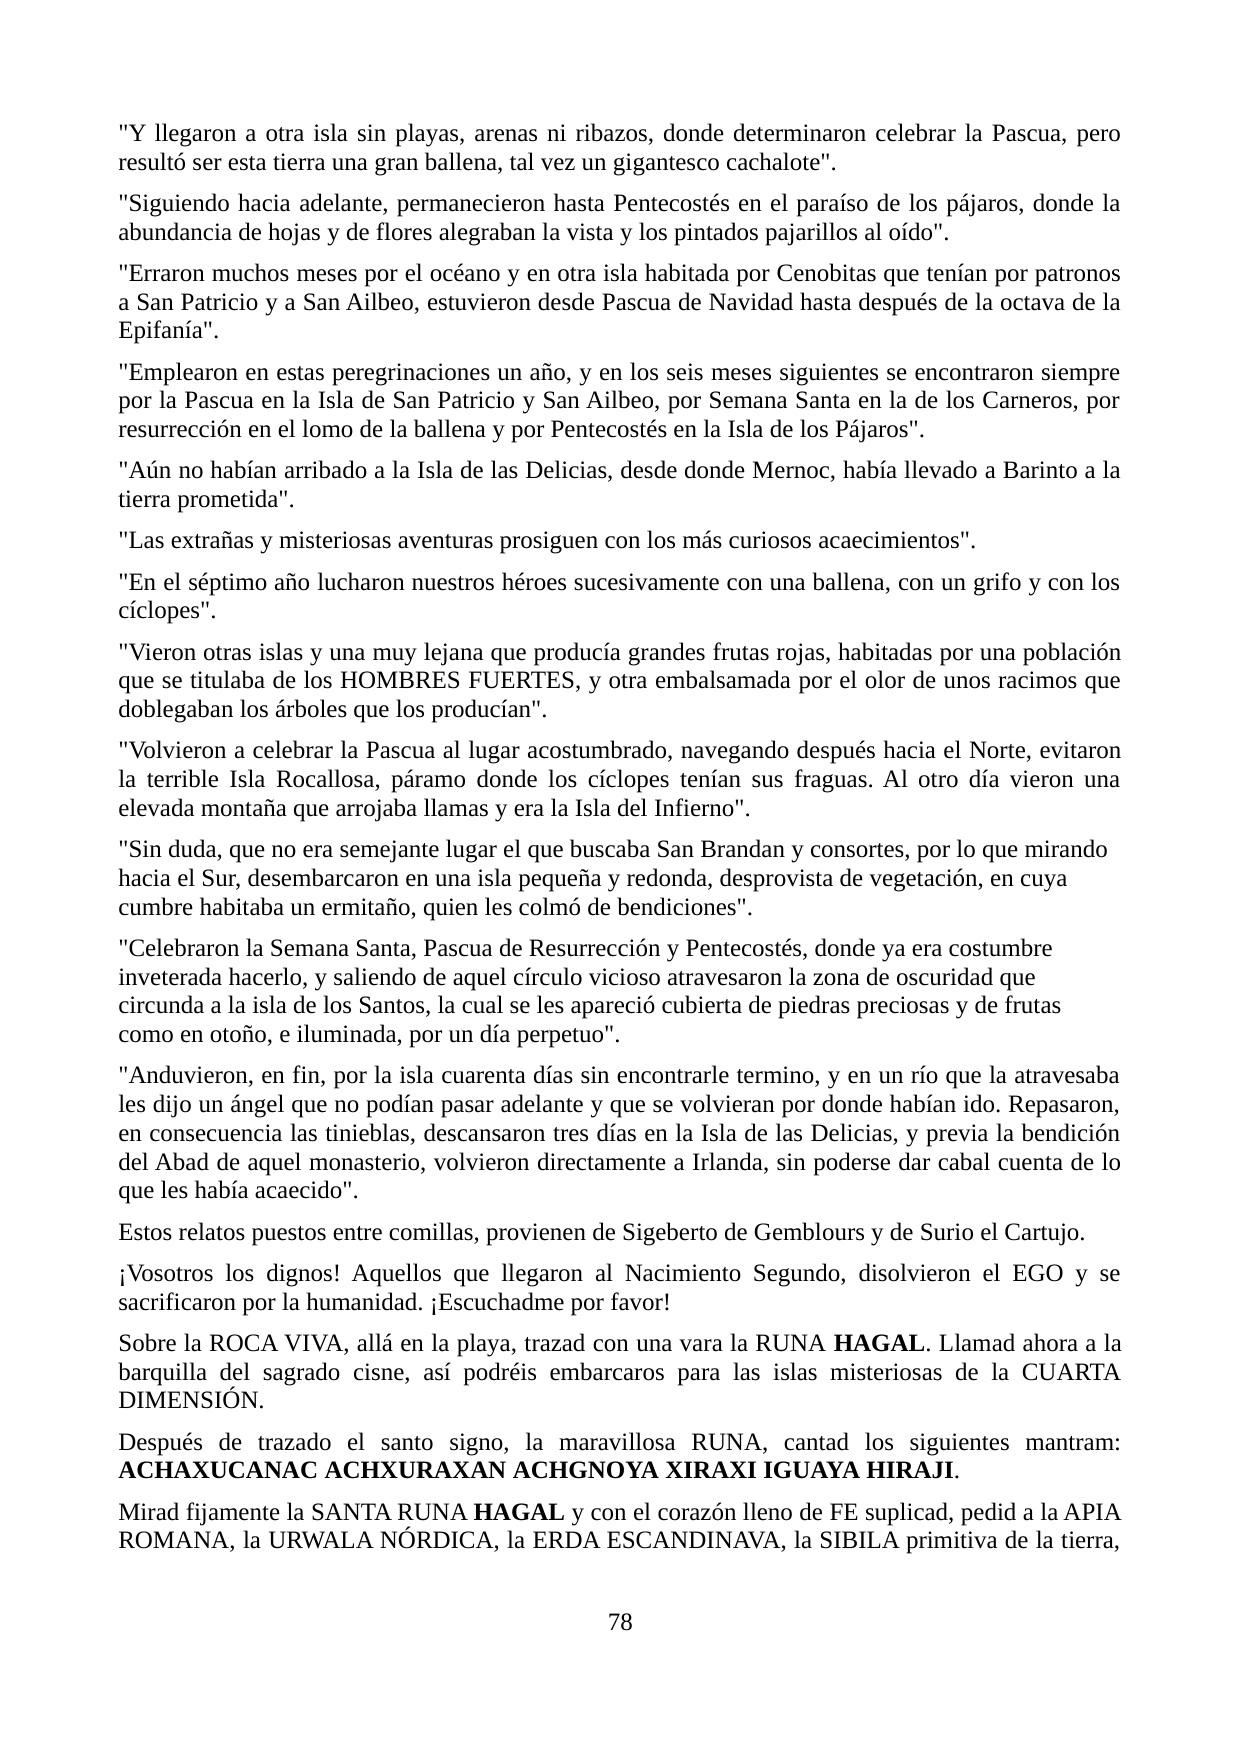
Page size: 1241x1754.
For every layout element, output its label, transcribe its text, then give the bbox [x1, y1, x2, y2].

text "Sin duda, que no era semejante lugar el que buscaba San Brandan y consortes, por lo que mirando hacia el Sur, desembarcaron en una isla pequeña y redonda, desprovista de vegetación, en cuya cumbre habitaba un ermitaño, quien les colmó de bendiciones". [118, 834, 1122, 921]
text "Emplearon en estas peregrinaciones un año, y en los seis meses siguientes se encontraron siempre por la Pascua en la Isla de San Patricio y San Ailbeo, por Semana Santa en la de los Carneros, por resurrección en el lomo de la ballena y por Pentecostés en la Isla de los Pájaros". [118, 357, 1122, 443]
text "Erraron muchos meses por el océano y en otra isla habitada por Cenobitas que tenían por patronos a San Patricio y a San Ailbeo, estuvieron desde Pascua de Navidad hasta después de la octava de la Epifanía". [118, 258, 1122, 344]
text "Aún no habían arribado a la Isla de las Delicias, desde donde Mernoc, había llevado a Barinto a la tierra prometida". [118, 456, 1122, 513]
text "En el séptimo año lucharon nuestros héroes sucesivamente con una ballena, con un grifo y con los cíclopes". [118, 567, 1122, 624]
text "Celebraron la Semana Santa, Pascua de Resurrección y Pentecostés, donde ya era costumbre inveterada hacerlo, y saliendo de aquel círculo vicioso atravesaron la zona de oscuridad que circunda a la isla de los Santos, la cual se les apareció cubierta de piedras preciosas y de frutas como en otoño, e iluminada, por un día perpetuo". [118, 933, 1122, 1048]
text "Volvieron a celebrar la Pascua al lugar acostumbrado, navegando después hacia el Norte, evitaron la terrible Isla Rocallosa, páramo donde los cíclopes tenían sus fraguas. Al otro día vieron una elevada montaña que arrojaba llamas y era la Isla del Infierno". [118, 736, 1122, 822]
text Mirad fijamente la SANTA RUNA HAGAL y con el corazón lleno de FE suplicad, pedid a la APIA ROMANA, la URWALA NÓRDICA, la ERDA ESCANDINAVA, la SIBILA primitiva de la tierra, [118, 1497, 1122, 1554]
text Después de trazado el santo signo, la maravillosa RUNA, cantad los siguientes mantram: ACHAXUCANAC ACHXURAXAN ACHGNOYA XIRAXI IGUAYA HIRAJI. [118, 1427, 1122, 1484]
text "Las extrañas y misteriosas aventuras prosiguen con los más curiosos acaecimientos". [118, 526, 1122, 554]
text "Anduvieron, en fin, por la isla cuarenta días sin encontrarle termino, y en un río que la atravesaba les dijo un ángel que no podían pasar adelante y que se volvieran por donde habían ido. Repasaron, en consecuencia las tinieblas, descansaron tres días en la Isla de las Delicias, y previa la bendición del Abad de aquel monasterio, volvieron directamente a Irlanda, sin poderse dar cabal cuenta de lo que les había acaecido". [118, 1061, 1122, 1204]
text Sobre la ROCA VIVA, allá en la playa, trazad con una vara la RUNA HAGAL. Llamad ahora a la barquilla del sagrado cisne, así podréis embarcaros para las islas misteriosas de la CUARTA DIMENSIÓN. [118, 1328, 1122, 1414]
text "Y llegaron a otra isla sin playas, arenas ni ribazos, donde determinaron celebrar la Pascua, pero resultó ser esta tierra una gran ballena, tal vez un gigantesco cachalote". [118, 118, 1122, 176]
text "Siguiendo hacia adelante, permanecieron hasta Pentecostés en el paraíso de los pájaros, donde la abundancia de hojas y de flores alegraban la vista y los pintados pajarillos al oído". [118, 188, 1122, 246]
text Estos relatos puestos entre comillas, provienen de Sigeberto de Gemblours y de Surio el Cartujo. [118, 1217, 1122, 1246]
text ¡Vosotros los dignos! Aquellos que llegaron al Nacimiento Segundo, disolvieron el EGO y se sacrificaron por la humanidad. ¡Escuchadme por favor! [118, 1258, 1122, 1316]
text "Vieron otras islas y una muy lejana que producía grandes frutas rojas, habitadas por una población que se titulaba de los HOMBRES FUERTES, y otra embalsamada por el olor de unos racimos que doblegaban los árboles que los producían". [118, 637, 1122, 723]
